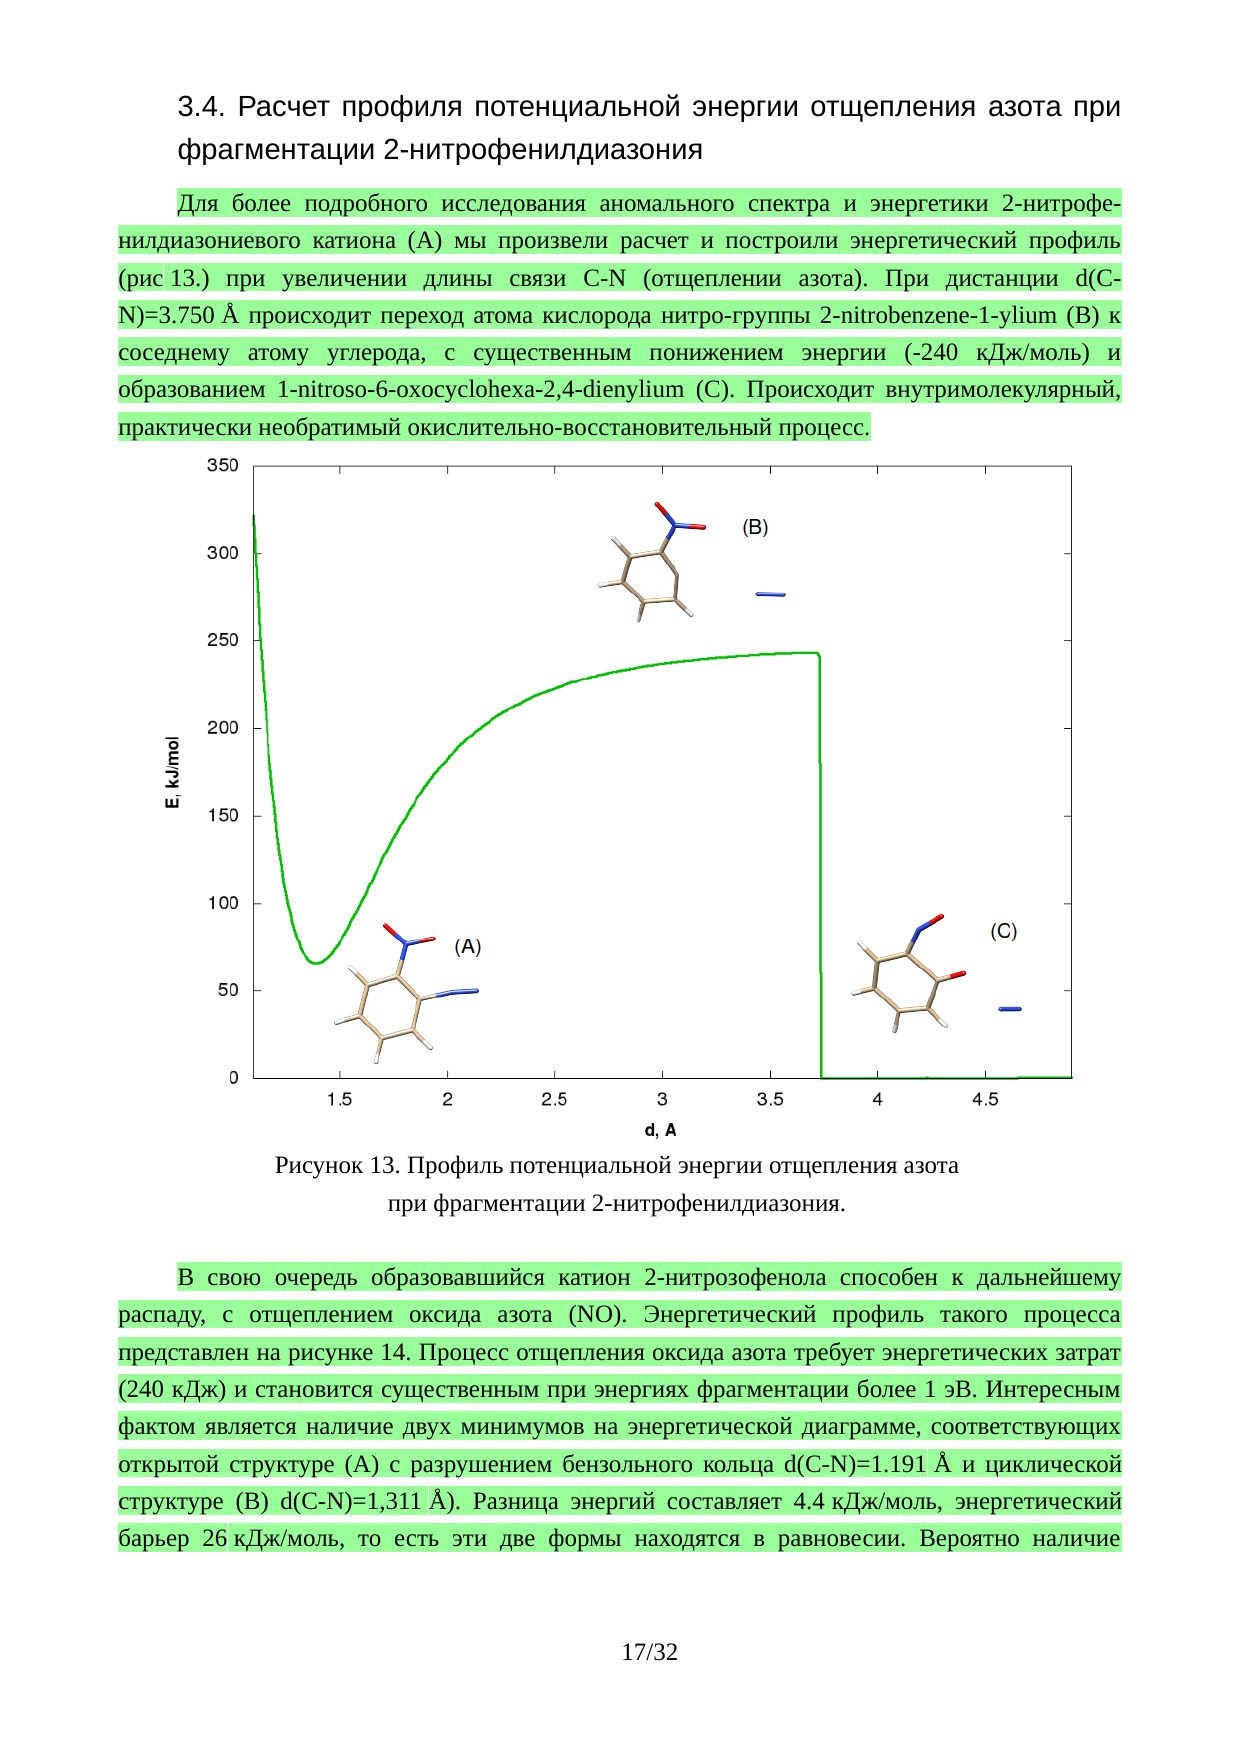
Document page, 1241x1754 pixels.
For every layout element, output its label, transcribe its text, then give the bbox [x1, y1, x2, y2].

text Рисунок 13. Профиль потенциальной энергии отщепления азота [118, 1150, 1122, 1179]
text Для более подробного исследования аномального спектра и энергетики 2-нитрофе-нилдиазониевого катиона (A) мы произвели расчет и построили энергетический профиль (рис 13.) при увеличении длины связи C-N (отщеплении азота). При дистанции d(C-N)=3.750 Å происходит переход атома кислорода нитро-группы 2-nitrobenzene-1-ylium (B) к соседнему атому углерода, с существенным понижением энергии (-240 кДж/моль) и образованием 1-nitroso-6-oxocyclohexa-2,4-dienylium (C). Происходит внутримолекулярный, практически необратимый окислительно-восстановительный процесс. [118, 188, 1122, 441]
subtitle 3.4. Расчет профиля потенциальной энергии отщепления азота при фрагментации 2-нитрофенилдиазония [177, 88, 1122, 166]
text при фрагментации 2-нитрофенилдиазония. [118, 1188, 1122, 1216]
picture [156, 449, 1084, 1142]
text В свою очередь образовавшийся катион 2-нитрозофенола способен к дальнейшему распаду, с отщеплением оксида азота (NO). Энергетический профиль такого процесса представлен на рисунке 14. Процесс отщепления оксида азота требует энергетических затрат (240 кДж) и становится существенным при энергиях фрагментации более 1 эВ. Интересным фактом является наличие двух минимумов на энергетической диаграмме, соответствующих открытой структуре (А) с разрушением бензольного кольца d(C-N)=1.191 Å и циклической структуре (B) d(C-N)=1,311 Å). Разница энергий составляет 4.4 кДж/моль, энергетический барьер 26 кДж/моль, то есть эти две формы находятся в равновесии. Вероятно наличие [118, 1262, 1122, 1552]
